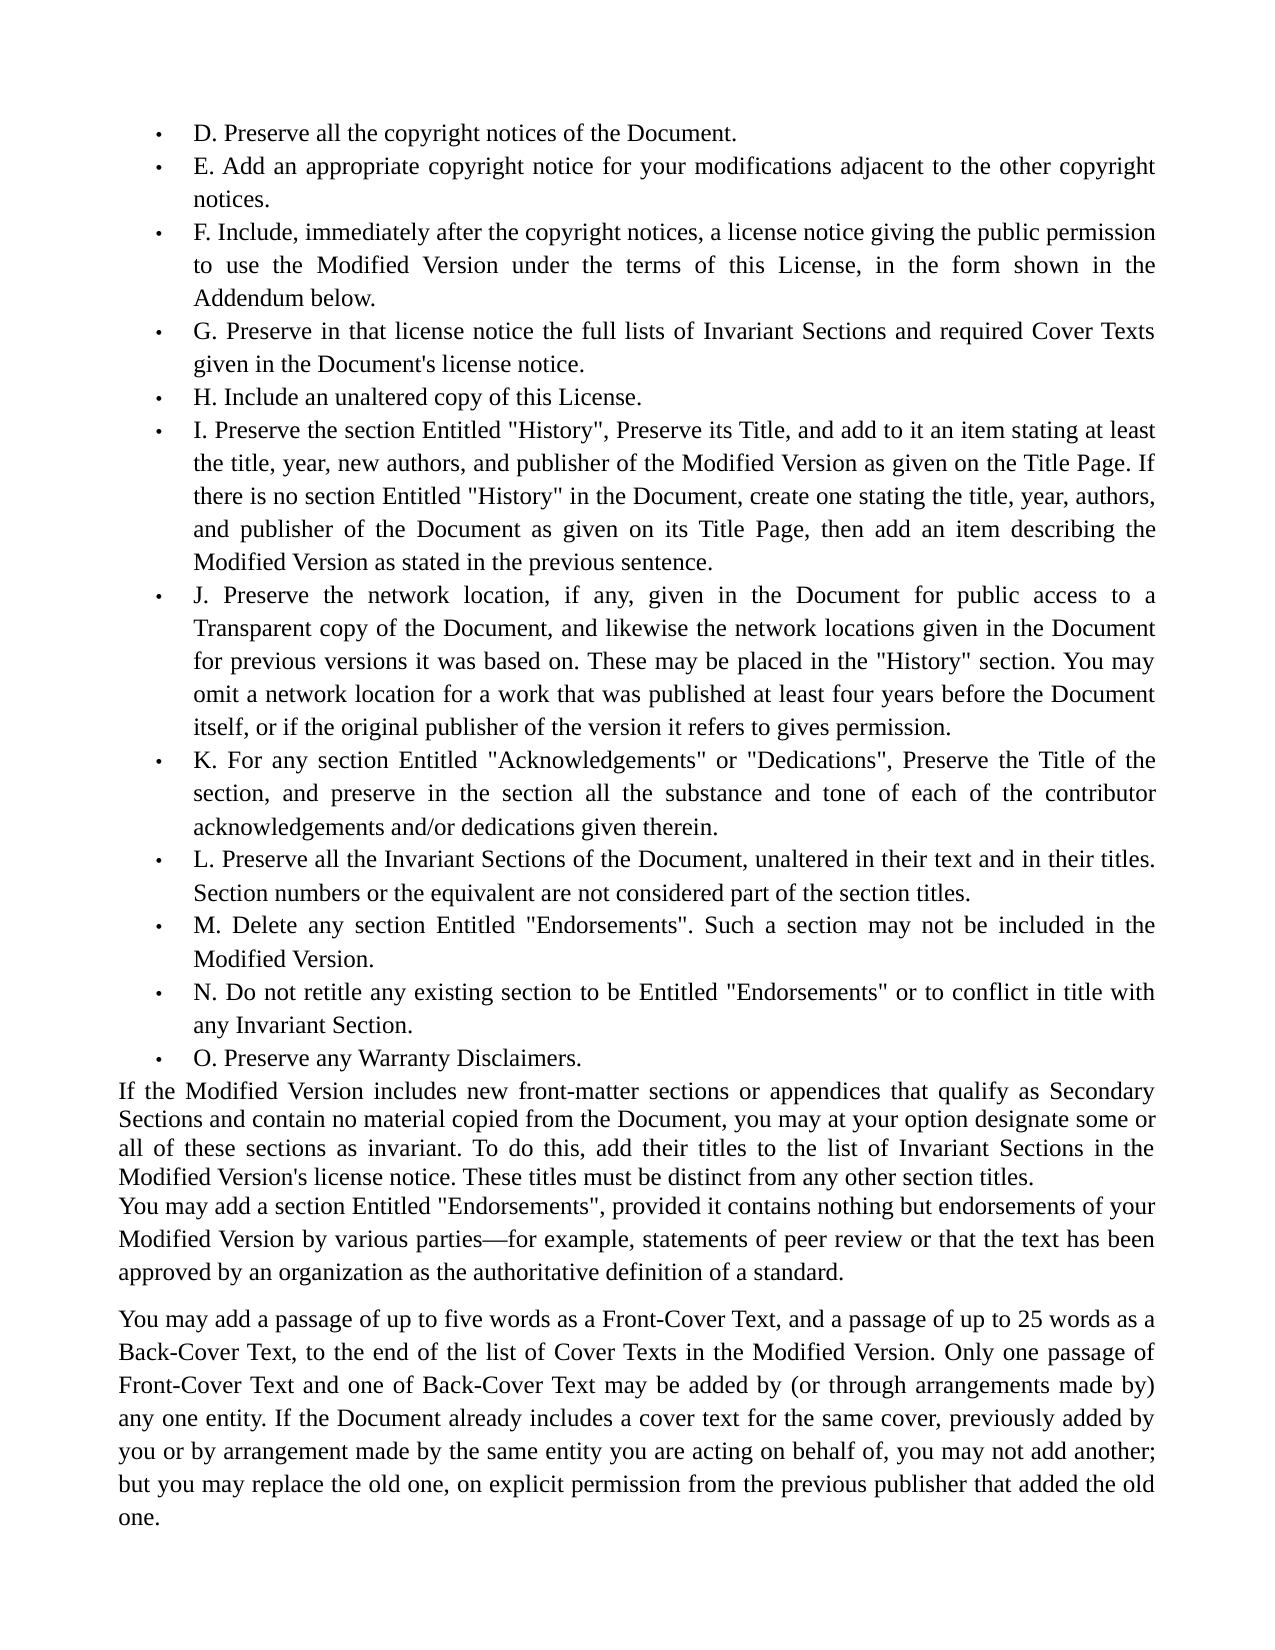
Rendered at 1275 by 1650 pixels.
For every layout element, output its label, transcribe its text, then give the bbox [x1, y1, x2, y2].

text If the Modified Version includes new front-matter sections or appendices that qualify as Secondary Sections and contain no material copied from the Document, you may at your option designate some or all of these sections as invariant. To do this, add their titles to the list of Invariant Sections in the Modified Version's license notice. These titles must be distinct from any other section titles. [118, 1076, 1157, 1191]
list K. For any section Entitled "Acknowledgements" or "Dedications", Preserve the Title of the section, and preserve in the section all the substance and tone of each of the contributor acknowledgements and/or dedications given therein. [156, 746, 1157, 840]
text You may add a section Entitled "Endorsements", provided it contains nothing but endorsements of your Modified Version by various parties—for example, statements of peer review or that the text has been approved by an organization as the authoritative definition of a standard. [118, 1191, 1157, 1286]
list H. Include an unaltered copy of this License. [156, 382, 1157, 411]
list O. Preserve any Warranty Disclaimers. [156, 1043, 1157, 1071]
text You may add a passage of up to five words as a Front-Cover Text, and a passage of up to 25 words as a Back-Cover Text, to the end of the list of Cover Texts in the Modified Version. Only one passage of Front-Cover Text and one of Back-Cover Text may be added by (or through arrangements made by) any one entity. If the Document already includes a cover text for the same cover, previously added by you or by arrangement made by the same entity you are acting on behalf of, you may not add another; but you may replace the old one, on explicit permission from the previous publisher that added the old one. [118, 1304, 1157, 1531]
list G. Preserve in that license notice the full lists of Invariant Sections and required Cover Texts given in the Document's license notice. [156, 316, 1157, 378]
list E. Add an appropriate copyright notice for your modifications adjacent to the other copyright notices. [156, 151, 1157, 213]
list J. Preserve the network location, if any, given in the Document for public access to a Transparent copy of the Document, and likewise the network locations given in the Document for previous versions it was based on. These may be placed in the "History" section. You may omit a network location for a work that was published at least four years before the Document itself, or if the original publisher of the version it refers to gives permission. [156, 580, 1157, 741]
list M. Delete any section Entitled "Endorsements". Such a section may not be included in the Modified Version. [156, 911, 1157, 972]
list L. Preserve all the Invariant Sections of the Document, unaltered in their text and in their titles. Section numbers or the equivalent are not considered part of the section titles. [156, 844, 1157, 906]
list F. Include, immediately after the copyright notices, a license notice giving the public permission to use the Modified Version under the terms of this License, in the form shown in the Addendum below. [156, 217, 1157, 312]
list N. Do not retitle any existing section to be Entitled "Endorsements" or to conflict in title with any Invariant Section. [156, 977, 1157, 1038]
list D. Preserve all the copyright notices of the Document. [156, 118, 1157, 147]
list I. Preserve the section Entitled "History", Preserve its Title, and add to it an item stating at least the title, year, new authors, and publisher of the Modified Version as given on the Title Page. If there is no section Entitled "History" in the Document, create one stating the title, year, authors, and publisher of the Document as given on its Title Page, then add an item describing the Modified Version as stated in the previous sentence. [156, 415, 1157, 576]
